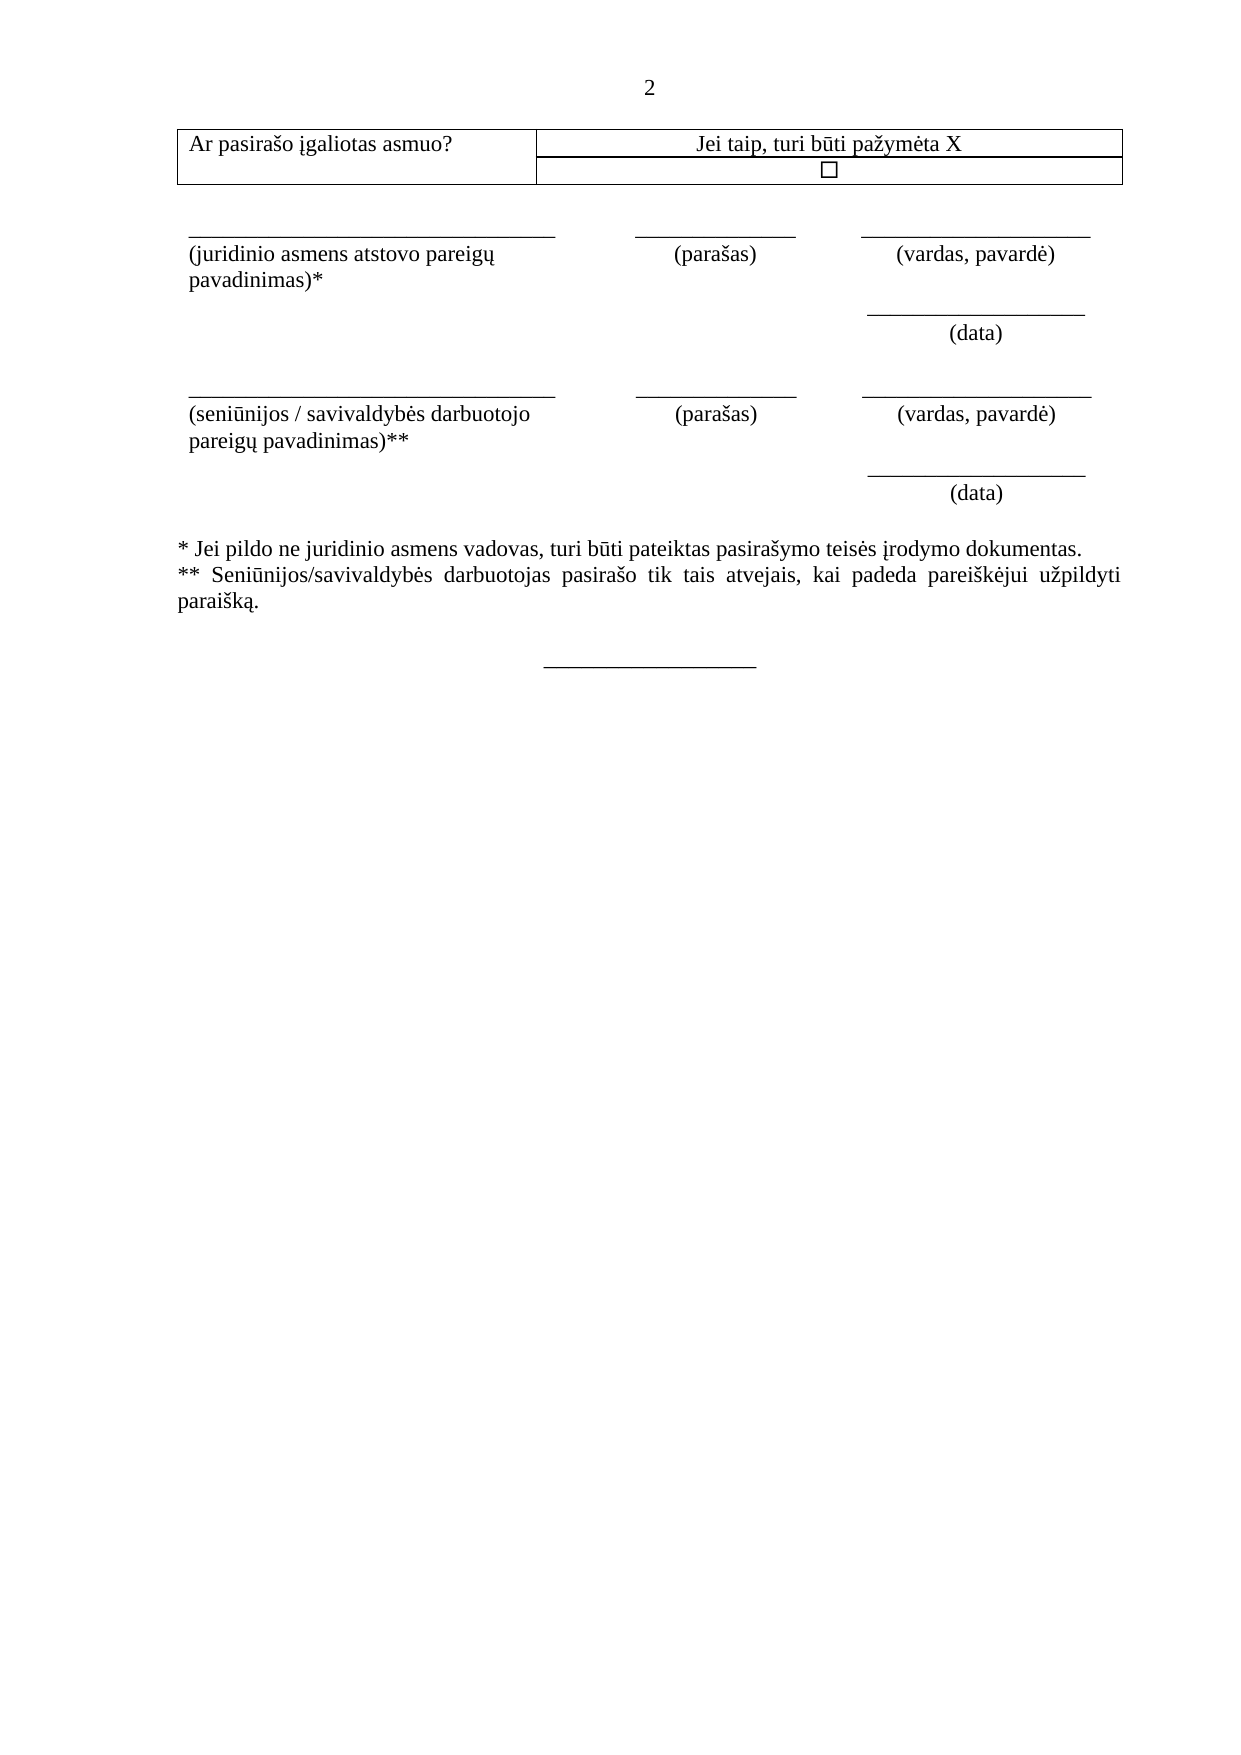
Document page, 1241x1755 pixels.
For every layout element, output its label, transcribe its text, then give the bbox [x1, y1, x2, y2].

table_header Jei taip, turi būti pažymėta X [537, 130, 1122, 156]
table_cell [177, 453, 601, 506]
table_header ____________________ (vardas, pavardė) [830, 214, 1122, 293]
table_header ________________________________ (juridinio asmens atstovo pareigų pavadinimas)* [177, 214, 601, 293]
table_cell ___________________ (data) [830, 293, 1122, 345]
table_header Ar pasirašo įgaliotas asmuo? [178, 130, 536, 184]
table_header ______________ (parašas) [601, 214, 829, 293]
table_cell [177, 293, 601, 345]
table_header ____________________ (vardas, pavardė) [831, 374, 1122, 453]
text _________________ [177, 642, 1122, 671]
text * Jei pildo ne juridinio asmens vadovas, turi būti pateiktas pasirašymo teisės įrodymo dokumentas. [177, 534, 1122, 561]
table_cell ___________________ (data) [831, 453, 1122, 506]
table_header ________________________________ (seniūnijos / savivaldybės darbuotojo pareigų pavadinimas)** [177, 374, 601, 453]
table_header ______________ (parašas) [601, 374, 831, 453]
table_cell [601, 453, 831, 506]
text ** Seniūnijos/savivaldybės darbuotojas pasirašo tik tais atvejais, kai padeda pareiškėjui užpildyti paraišką. [177, 561, 1122, 614]
table_cell [] [537, 158, 1122, 184]
table_cell [601, 293, 829, 345]
